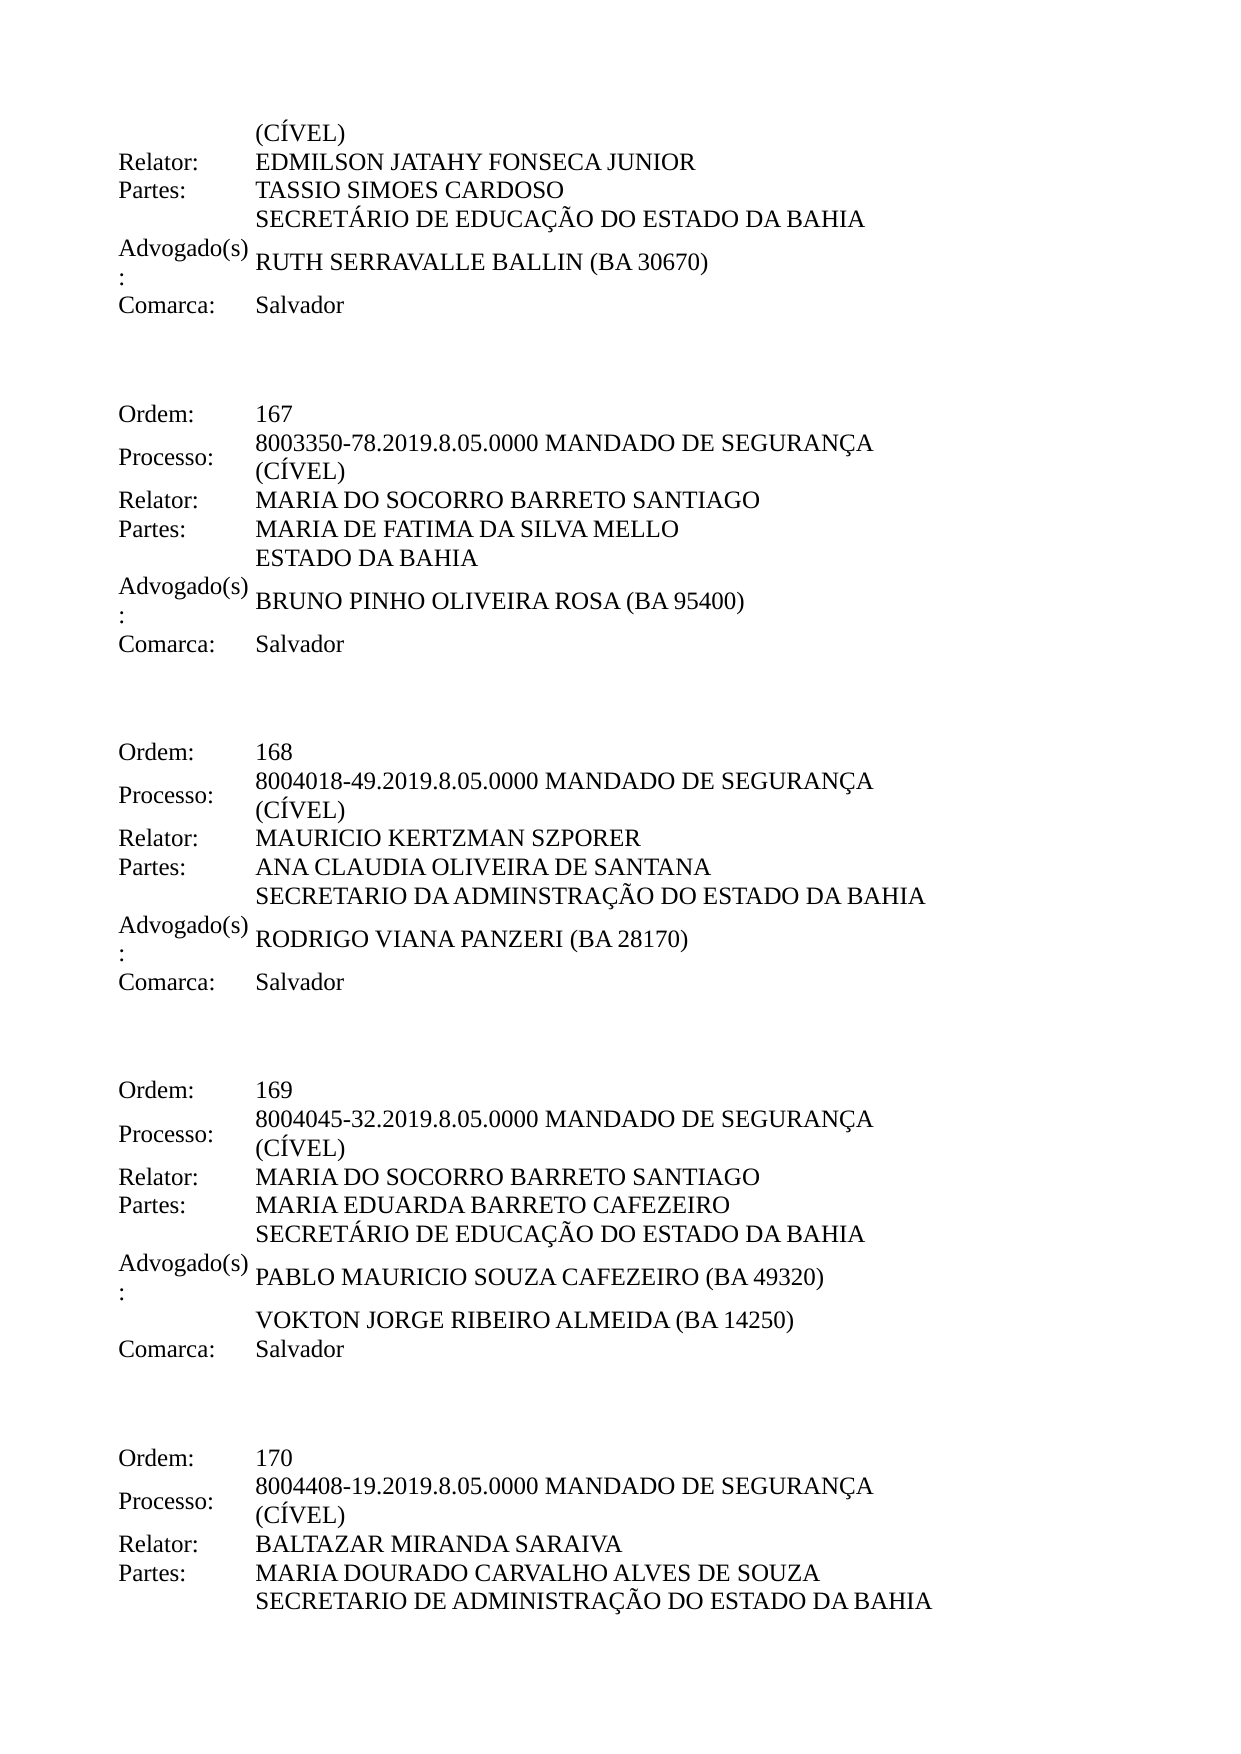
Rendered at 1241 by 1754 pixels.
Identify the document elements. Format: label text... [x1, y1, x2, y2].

table_cell Partes: [118, 176, 255, 204]
table_cell Processo: [118, 1104, 255, 1162]
table_cell PABLO MAURICIO SOUZA CAFEZEIRO (BA 49320) [255, 1248, 969, 1306]
table_cell TASSIO SIMOES CARDOSO [255, 176, 969, 204]
table_cell SECRETÁRIO DE EDUCAÇÃO DO ESTADO DA BAHIA [255, 1219, 969, 1248]
table_cell Comarca: [118, 291, 255, 319]
table_cell Salvador [255, 291, 969, 319]
table_cell SECRETARIO DA ADMINSTRAÇÃO DO ESTADO DA BAHIA [255, 881, 969, 910]
table_cell Partes: [118, 852, 255, 881]
table_cell RODRIGO VIANA PANZERI (BA 28170) [255, 910, 969, 967]
table_header 168 [255, 737, 969, 766]
table_cell MARIA DO SOCORRO BARRETO SANTIAGO [255, 1162, 969, 1191]
table_cell Advogado(s): [118, 571, 255, 629]
table_cell Partes: [118, 1191, 255, 1219]
table_header Ordem: [118, 399, 255, 428]
table_cell [118, 881, 255, 910]
table_cell Advogado(s): [118, 910, 255, 967]
table_header 170 [255, 1443, 969, 1471]
table_header 167 [255, 399, 969, 428]
table_cell Relator: [118, 1529, 255, 1558]
table_cell BRUNO PINHO OLIVEIRA ROSA (BA 95400) [255, 571, 969, 629]
table_cell BALTAZAR MIRANDA SARAIVA [255, 1529, 969, 1558]
table_cell MARIA DE FATIMA DA SILVA MELLO [255, 514, 969, 543]
table_cell Partes: [118, 514, 255, 543]
table_cell Relator: [118, 1162, 255, 1191]
table_cell Advogado(s): [118, 1248, 255, 1306]
table_cell Salvador [255, 1334, 969, 1363]
table_cell (CÍVEL) [255, 118, 969, 147]
table_cell Relator: [118, 824, 255, 852]
table_cell 8003350-78.2019.8.05.0000 MANDADO DE SEGURANÇA (CÍVEL) [255, 428, 969, 485]
table_cell Advogado(s): [118, 233, 255, 291]
table_header Ordem: [118, 1443, 255, 1471]
table_cell MARIA DO SOCORRO BARRETO SANTIAGO [255, 485, 969, 514]
table_cell 8004408-19.2019.8.05.0000 MANDADO DE SEGURANÇA (CÍVEL) [255, 1471, 969, 1529]
table_cell Partes: [118, 1558, 255, 1586]
table_cell Processo: [118, 766, 255, 823]
table_cell ANA CLAUDIA OLIVEIRA DE SANTANA [255, 852, 969, 881]
table_cell Comarca: [118, 1334, 255, 1363]
table_cell [118, 1219, 255, 1248]
table_cell RUTH SERRAVALLE BALLIN (BA 30670) [255, 233, 969, 291]
table_cell [118, 1306, 255, 1334]
table_header Ordem: [118, 1076, 255, 1104]
table_cell ESTADO DA BAHIA [255, 543, 969, 571]
table_cell [118, 118, 255, 147]
table_cell MAURICIO KERTZMAN SZPORER [255, 824, 969, 852]
table_cell Relator: [118, 147, 255, 176]
table_cell SECRETARIO DE ADMINISTRAÇÃO DO ESTADO DA BAHIA [255, 1586, 969, 1615]
table_cell VOKTON JORGE RIBEIRO ALMEIDA (BA 14250) [255, 1306, 969, 1334]
table_cell 8004045-32.2019.8.05.0000 MANDADO DE SEGURANÇA (CÍVEL) [255, 1104, 969, 1162]
table_cell [118, 204, 255, 233]
table_cell Relator: [118, 485, 255, 514]
table_header Ordem: [118, 737, 255, 766]
table_cell [118, 1586, 255, 1615]
table_cell [118, 543, 255, 571]
table_cell SECRETÁRIO DE EDUCAÇÃO DO ESTADO DA BAHIA [255, 204, 969, 233]
table_cell EDMILSON JATAHY FONSECA JUNIOR [255, 147, 969, 176]
table_cell Salvador [255, 967, 969, 996]
table_cell MARIA EDUARDA BARRETO CAFEZEIRO [255, 1191, 969, 1219]
table_cell MARIA DOURADO CARVALHO ALVES DE SOUZA [255, 1558, 969, 1586]
table_cell Processo: [118, 1471, 255, 1529]
table_header 169 [255, 1076, 969, 1104]
table_cell Salvador [255, 629, 969, 658]
table_cell Comarca: [118, 967, 255, 996]
table_cell Comarca: [118, 629, 255, 658]
table_cell 8004018-49.2019.8.05.0000 MANDADO DE SEGURANÇA (CÍVEL) [255, 766, 969, 823]
table_cell Processo: [118, 428, 255, 485]
